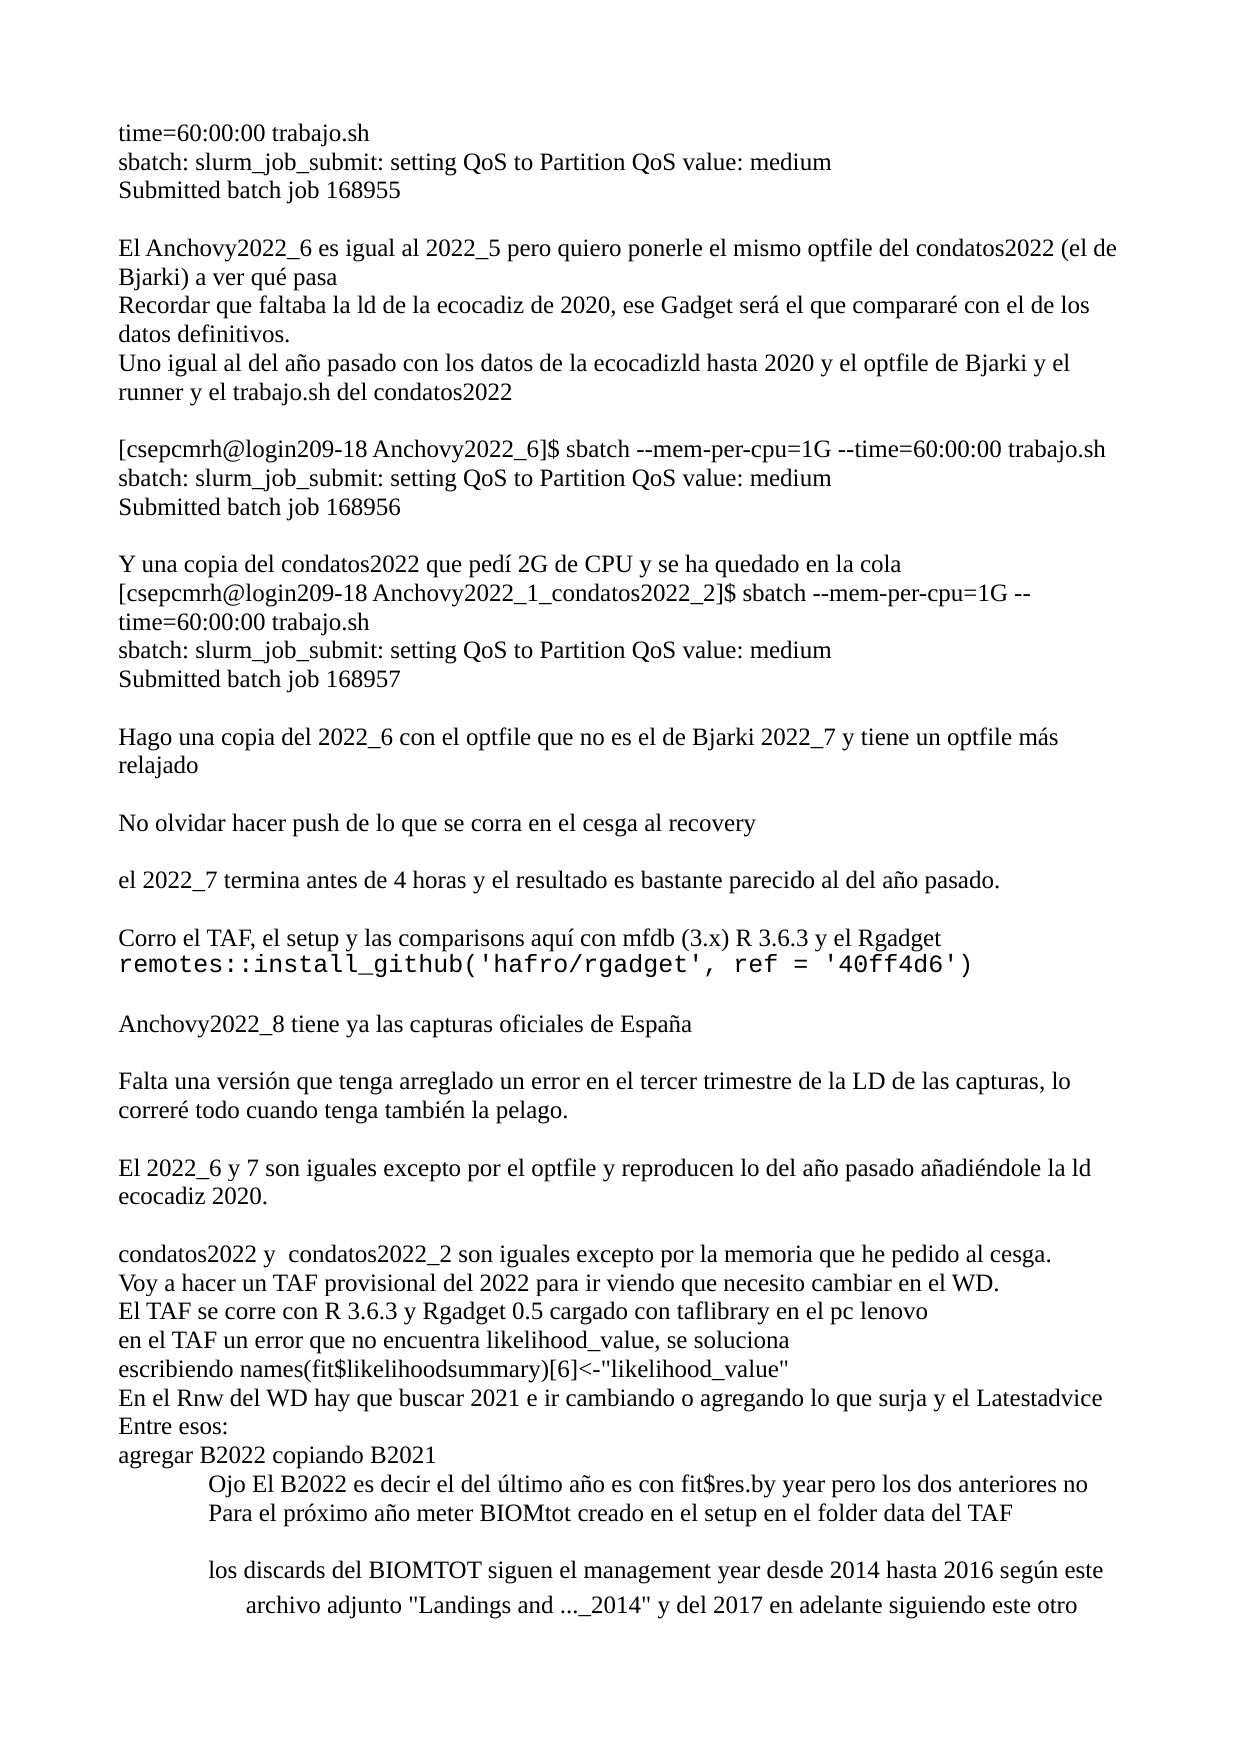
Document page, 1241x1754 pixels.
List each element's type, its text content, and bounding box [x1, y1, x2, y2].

text el 2022_7 termina antes de 4 horas y el resultado es bastante parecido al del año pasado. [118, 866, 1122, 894]
text condatos2022 y condatos2022_2 son iguales excepto por la memoria que he pedido al cesga. [118, 1239, 1122, 1268]
text los discards del BIOMTOT siguen el management year desde 2014 hasta 2016 según este archivo adjunto "Landings and ..._2014" y del 2017 en adelante siguiendo este otro [208, 1555, 1122, 1618]
text No olvidar hacer push de lo que se corra en el cesga al recovery [118, 808, 1122, 837]
text agregar B2022 copiando B2021 [118, 1440, 1122, 1469]
text sbatch: slurm_job_submit: setting QoS to Partition QoS value: medium [118, 463, 1122, 492]
text Para el próximo año meter BIOMtot creado en el setup en el folder data del TAF [208, 1498, 1122, 1526]
text [csepcmrh@login209-18 Anchovy2022_6]$ sbatch --mem-per-cpu=1G --time=60:00:00 trabajo.sh [118, 434, 1122, 463]
text Hago una copia del 2022_6 con el optfile que no es el de Bjarki 2022_7 y tiene un optfile más relajado [118, 722, 1122, 779]
text Ojo El B2022 es decir el del último año es con fit$res.by year pero los dos anteriores no [208, 1469, 1122, 1498]
text El TAF se corre con R 3.6.3 y Rgadget 0.5 cargado con taflibrary en el pc lenovo [118, 1296, 1122, 1325]
text sbatch: slurm_job_submit: setting QoS to Partition QoS value: medium [118, 636, 1122, 664]
text escribiendo names(fit$likelihoodsummary)[6]<-"likelihood_value" [118, 1354, 1122, 1383]
text sbatch: slurm_job_submit: setting QoS to Partition QoS value: medium [118, 147, 1122, 176]
text --time=60:00:00 trabajo.sh [118, 118, 1122, 147]
text Submitted batch job 168957 [118, 664, 1122, 693]
text Voy a hacer un TAF provisional del 2022 para ir viendo que necesito cambiar en el WD. [118, 1268, 1122, 1296]
text en el TAF un error que no encuentra likelihood_value, se soluciona [118, 1325, 1122, 1354]
text Submitted batch job 168956 [118, 492, 1122, 521]
text Recordar que faltaba la ld de la ecocadiz de 2020, ese Gadget será el que compararé con el de los datos definitivos. [118, 291, 1122, 348]
text Falta una versión que tenga arreglado un error en el tercer trimestre de la LD de las capturas, lo correré todo cuando tenga también la pelago. [118, 1066, 1122, 1124]
text El 2022_6 y 7 son iguales excepto por el optfile y reproducen lo del año pasado añadiéndole la ld ecocadiz 2020. [118, 1153, 1122, 1210]
text Y una copia del condatos2022 que pedí 2G de CPU y se ha quedado en la cola [118, 549, 1122, 578]
text Entre esos: [118, 1411, 1122, 1440]
text En el Rnw del WD hay que buscar 2021 e ir cambiando o agregando lo que surja y el Latestadvice [118, 1383, 1122, 1411]
text Submitted batch job 168955 [118, 176, 1122, 204]
text El Anchovy2022_6 es igual al 2022_5 pero quiero ponerle el mismo optfile del condatos2022 (el de Bjarki) a ver qué pasa [118, 233, 1122, 291]
text Corro el TAF, el setup y las comparisons aquí con mfdb (3.x) R 3.6.3 y el Rgadget remotes::install_github('hafro/rgadget', ref = '40ff4d6') [118, 923, 1122, 980]
text Anchovy2022_8 tiene ya las capturas oficiales de España [118, 1009, 1122, 1038]
text Uno igual al del año pasado con los datos de la ecocadizld hasta 2020 y el optfile de Bjarki y el runner y el trabajo.sh del condatos2022 [118, 348, 1122, 406]
text [csepcmrh@login209-18 Anchovy2022_1_condatos2022_2]$ sbatch --mem-per-cpu=1G --time=60:00:00 trabajo.sh [118, 578, 1122, 636]
